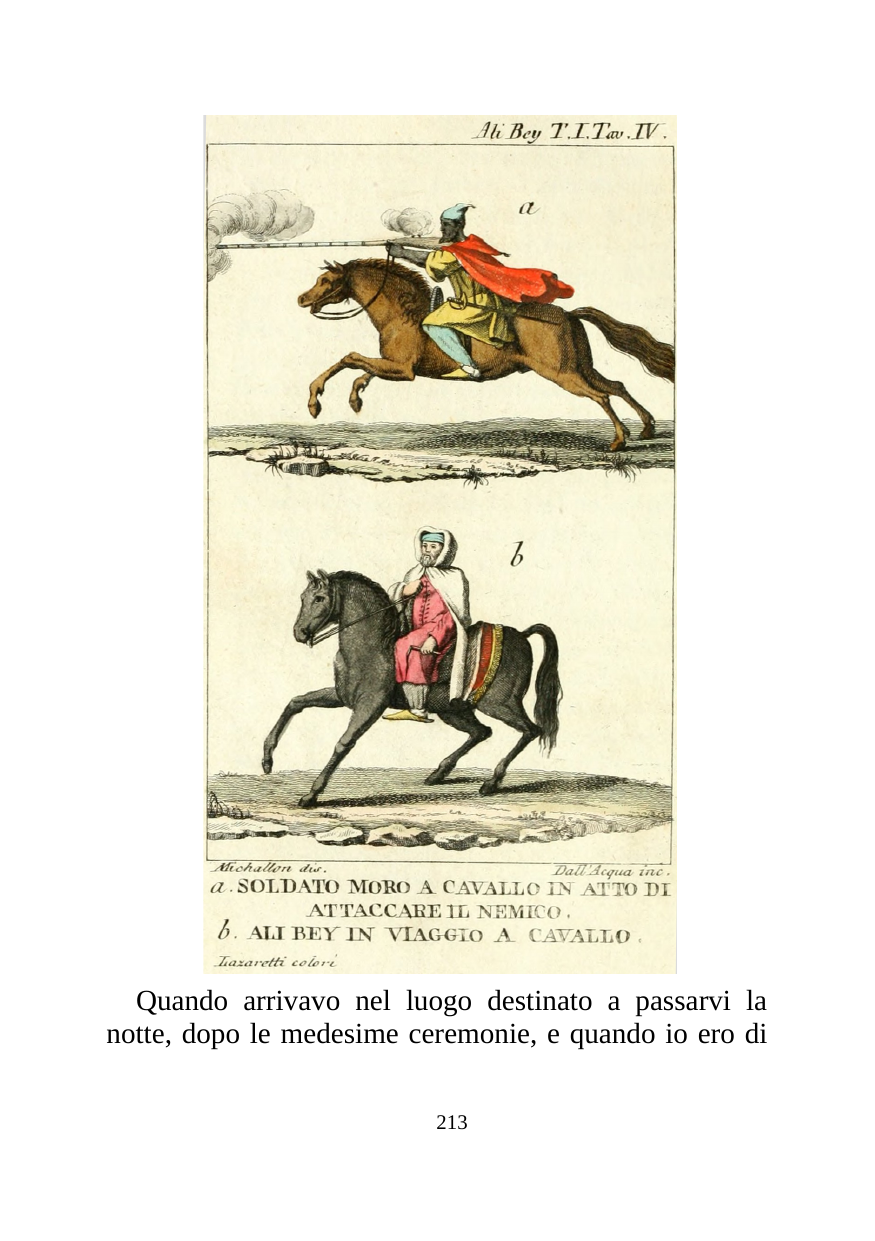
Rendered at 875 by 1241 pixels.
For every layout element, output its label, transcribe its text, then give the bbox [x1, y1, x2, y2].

picture [203, 115, 677, 974]
text Quando arrivavo nel luogo destinato a passarvi la notte, dopo le medesime ceremonie, e quando io ero di [106, 983, 768, 1050]
